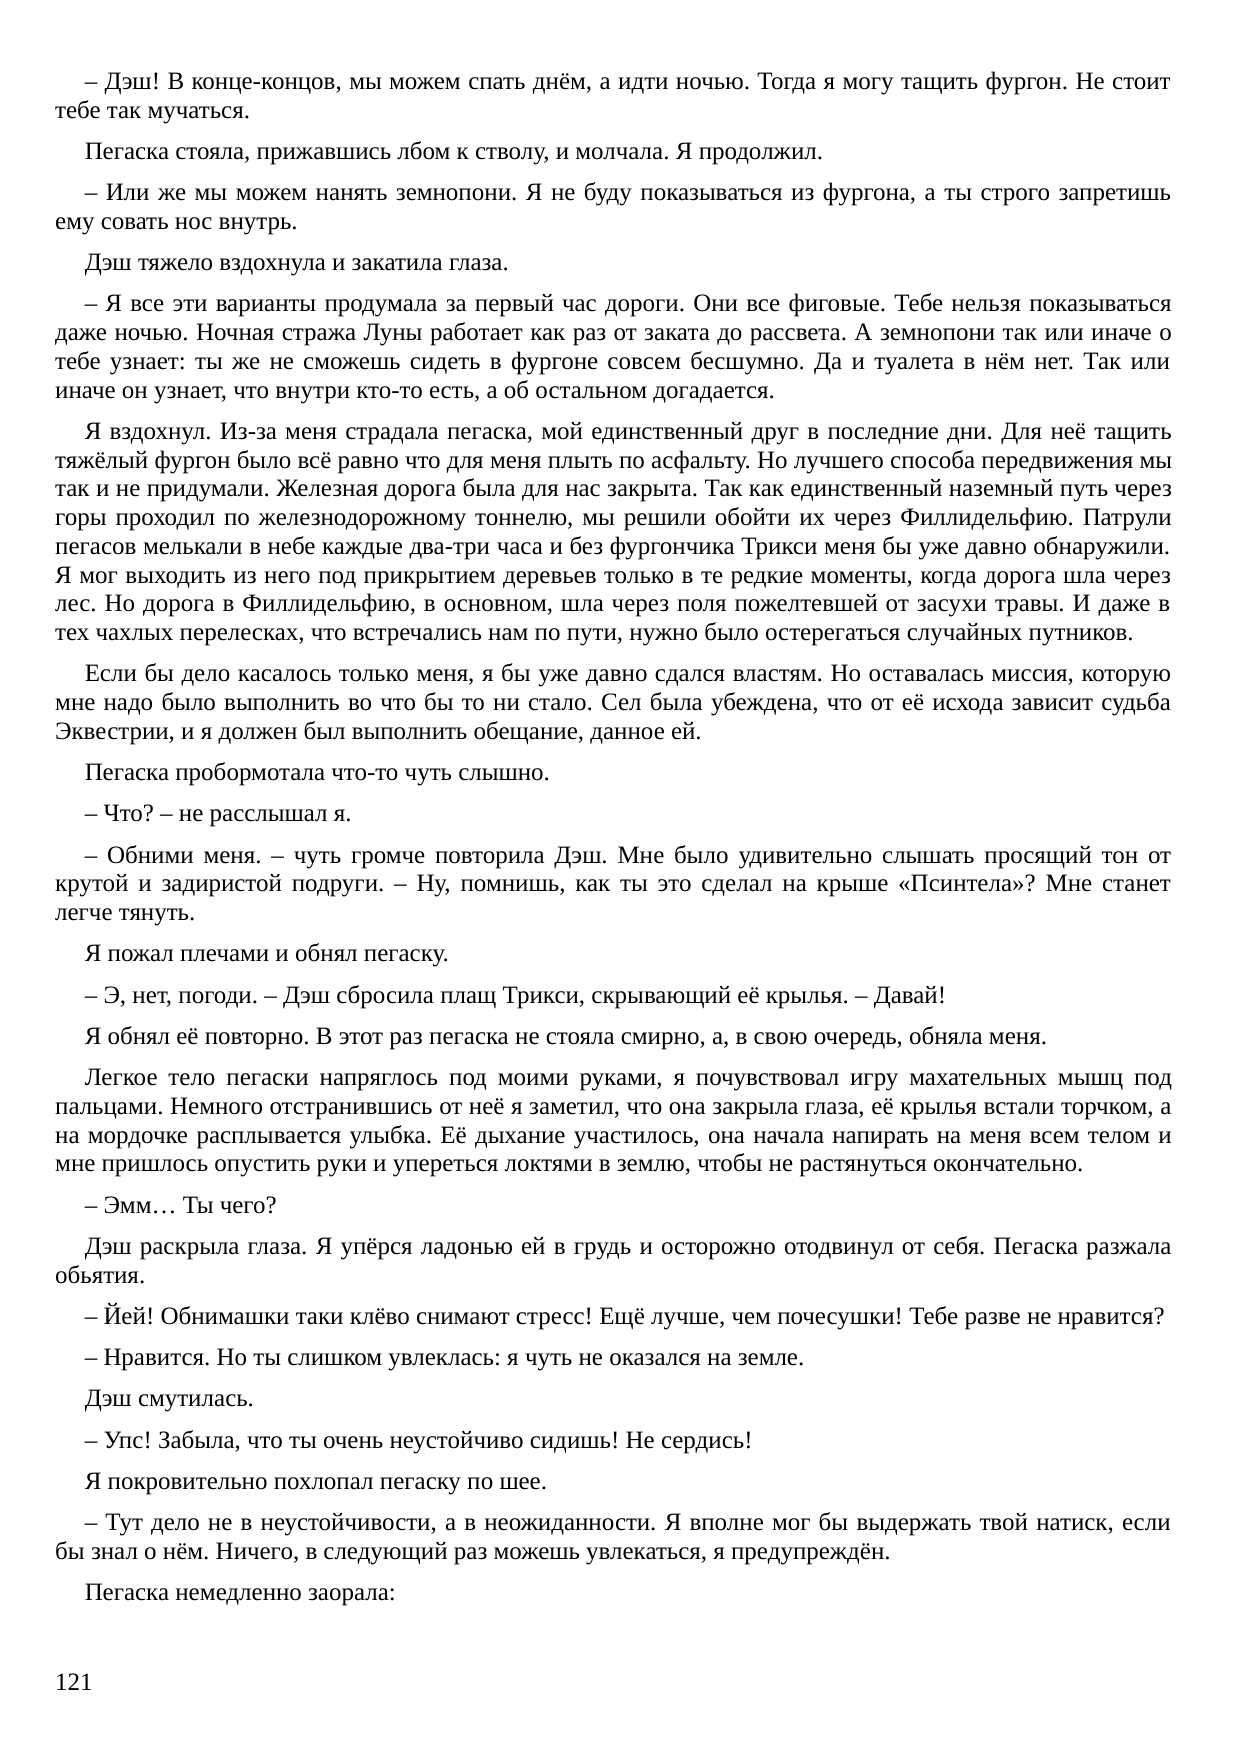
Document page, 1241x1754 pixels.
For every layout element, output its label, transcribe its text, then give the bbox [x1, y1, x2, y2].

text Дэш раскрыла глаза. Я упёрся ладонью ей в грудь и осторожно отодвинул от себя. Пегаска разжала обьятия. [55, 1231, 1173, 1288]
text Я вздохнул. Из-за меня страдала пегаска, мой единственный друг в последние дни. Для неё тащить тяжёлый фургон было всё равно что для меня плыть по асфальту. Но лучшего способа передвижения мы так и не придумали. Железная дорога была для нас закрыта. Так как единственный наземный путь через горы проходил по железнодорожному тоннелю, мы решили обойти их через Филлидельфию. Патрули пегасов мелькали в небе каждые два-три часа и без фургончика Трикси меня бы уже давно обнаружили. Я мог выходить из него под прикрытием деревьев только в те редкие моменты, когда дорога шла через лес. Но дорога в Филлидельфию, в основном, шла через поля пожелтевшей от засухи травы. И даже в тех чахлых перелесках, что встречались нам по пути, нужно было остерегаться случайных путников. [55, 416, 1173, 646]
text Дэш смутилась. [55, 1383, 1173, 1412]
text – Упс! Забыла, что ты очень неустойчиво сидишь! Не сердись! [55, 1425, 1173, 1453]
text – Дэш! В конце-концов, мы можем спать днём, а идти ночью. Тогда я могу тащить фургон. Не стоит тебе так мучаться. [55, 66, 1173, 123]
text Я покровительно похлопал пегаску по шее. [55, 1466, 1173, 1495]
text Я пожал плечами и обнял пегаску. [55, 938, 1173, 967]
text – Или же мы можем нанять земнопони. Я не буду показываться из фургона, а ты строго запретишь ему совать нос внутрь. [55, 177, 1173, 235]
text Пегаска немедленно заорала: [55, 1577, 1173, 1606]
text Пегаска стояла, прижавшись лбом к стволу, и молчала. Я продолжил. [55, 136, 1173, 165]
text – Что? – не расслышал я. [55, 798, 1173, 827]
text – Эмм… Ты чего? [55, 1190, 1173, 1218]
text Я обнял её повторно. В этот раз пегаска не стояла смирно, а, в свою очередь, обняла меня. [55, 1021, 1173, 1050]
text Дэш тяжело вздохнула и закатила глаза. [55, 247, 1173, 276]
text Если бы дело касалось только меня, я бы уже давно сдался властям. Но оставалась миссия, которую мне надо было выполнить во что бы то ни стало. Сел была убеждена, что от её исхода зависит судьба Эквестрии, и я должен был выполнить обещание, данное ей. [55, 658, 1173, 745]
text Легкое тело пегаски напряглось под моими руками, я почувствовал игру махательных мышц под пальцами. Немного отстранившись от неё я заметил, что она закрыла глаза, её крылья встали торчком, а на мордочке расплывается улыбка. Её дыхание участилось, она начала напирать на меня всем телом и мне пришлось опустить руки и упереться локтями в землю, чтобы не растянуться окончательно. [55, 1062, 1173, 1177]
text – Я все эти варианты продумала за первый час дороги. Они все фиговые. Тебе нельзя показываться даже ночью. Ночная стража Луны работает как раз от заката до рассвета. А земнопони так или иначе о тебе узнает: ты же не сможешь сидеть в фургоне совсем бесшумно. Да и туалета в нём нет. Так или иначе он узнает, что внутри кто-то есть, а об остальном догадается. [55, 288, 1173, 403]
text – Нравится. Но ты слишком увлеклась: я чуть не оказался на земле. [55, 1342, 1173, 1371]
text – Йей! Обнимашки таки клёво снимают стресс! Ещё лучше, чем почесушки! Тебе разве не нравится? [55, 1301, 1173, 1330]
text – Э, нет, погоди. – Дэш сбросила плащ Трикси, скрывающий её крылья. – Давай! [55, 980, 1173, 1008]
text – Обними меня. – чуть громче повторила Дэш. Мне было удивительно слышать просящий тон от крутой и задиристой подруги. – Ну, помнишь, как ты это сделал на крыше «Псинтела»? Мне станет легче тянуть. [55, 840, 1173, 926]
text – Тут дело не в неустойчивости, а в неожиданности. Я вполне мог бы выдержать твой натиск, если бы знал о нём. Ничего, в следующий раз можешь увлекаться, я предупреждён. [55, 1507, 1173, 1565]
text Пегаска пробормотала что-то чуть слышно. [55, 757, 1173, 786]
